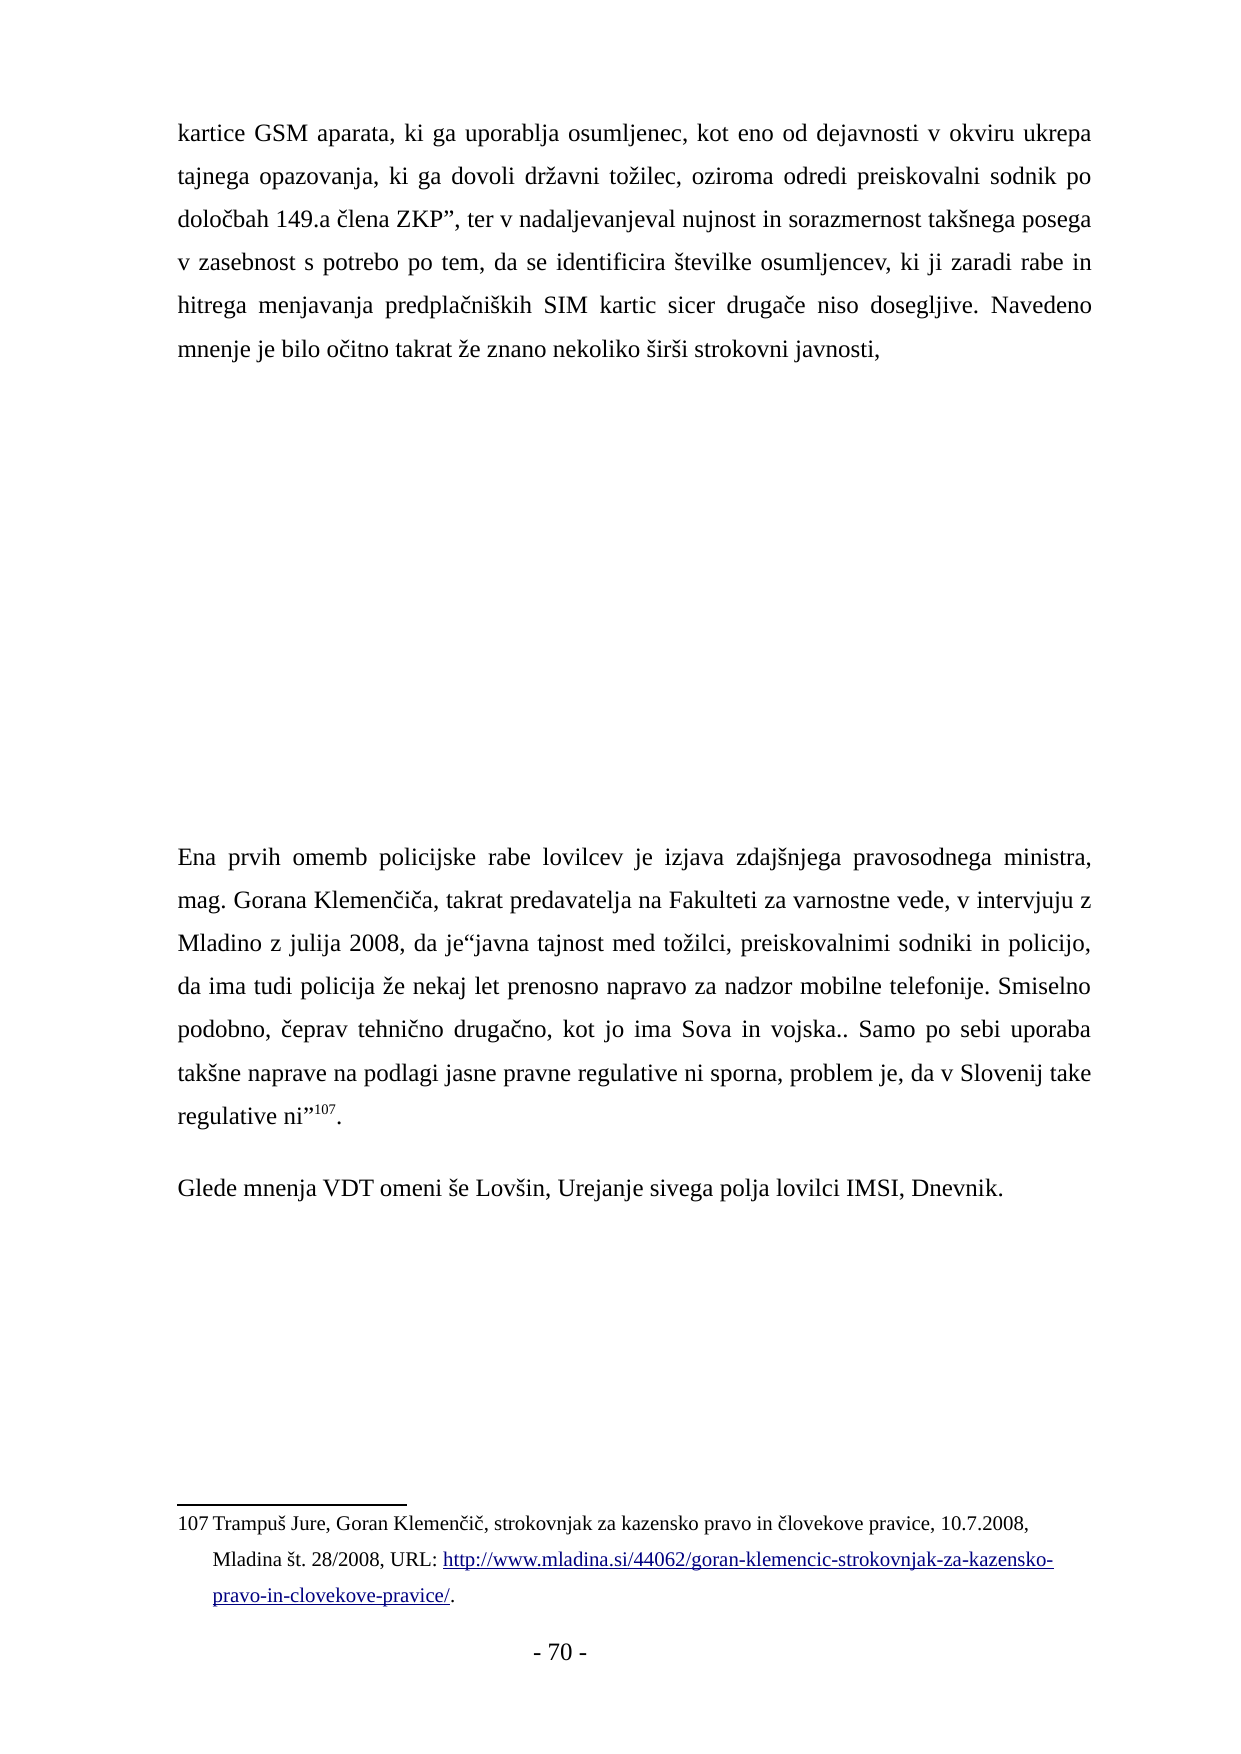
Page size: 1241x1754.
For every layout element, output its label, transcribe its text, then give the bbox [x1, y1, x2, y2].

text Trampuš Jure, Goran Klemenčič, strokovnjak za kazensko pravo in človekove pravice, 10.7.2008, Mladina št. 28/2008, URL: http://www.mladina.si/44062/goran-klemencic-strokovnjak-za-kazensko-pravo-in-clovekove-pravice/. [177, 1511, 1093, 1607]
text kartice GSM aparata, ki ga uporablja osumljenec, kot eno od dejavnosti v okviru ukrepa tajnega opazovanja, ki ga dovoli državni tožilec, oziroma odredi preiskovalni sodnik po določbah 149.a člena ZKP”, ter v nadaljevanjeval nujnost in sorazmernost takšnega posega v zasebnost s potrebo po tem, da se identificira številke osumljencev, ki ji zaradi rabe in hitrega menjavanja predplačniških SIM kartic sicer drugače niso dosegljive. Navedeno mnenje je bilo očitno takrat že znano nekoliko širši strokovni javnosti, [177, 118, 1093, 362]
text Ena prvih omemb policijske rabe lovilcev je izjava zdajšnjega pravosodnega ministra, mag. Gorana Klemenčiča, takrat predavatelja na Fakulteti za varnostne vede, v intervjuju z Mladino z julija 2008, da je“javna tajnost med tožilci, preiskovalnimi sodniki in policijo, da ima tudi policija že nekaj let prenosno napravo za nadzor mobilne telefonije. Smiselno podobno, čeprav tehnično drugačno, kot jo ima Sova in vojska.. Samo po sebi uporaba takšne naprave na podlagi jasne pravne regulative ni sporna, problem je, da v Slovenij take regulative ni”. [177, 842, 1093, 1129]
text Glede mnenja VDT omeni še Lovšin, Urejanje sivega polja lovilci IMSI, Dnevnik. [177, 1173, 1093, 1202]
